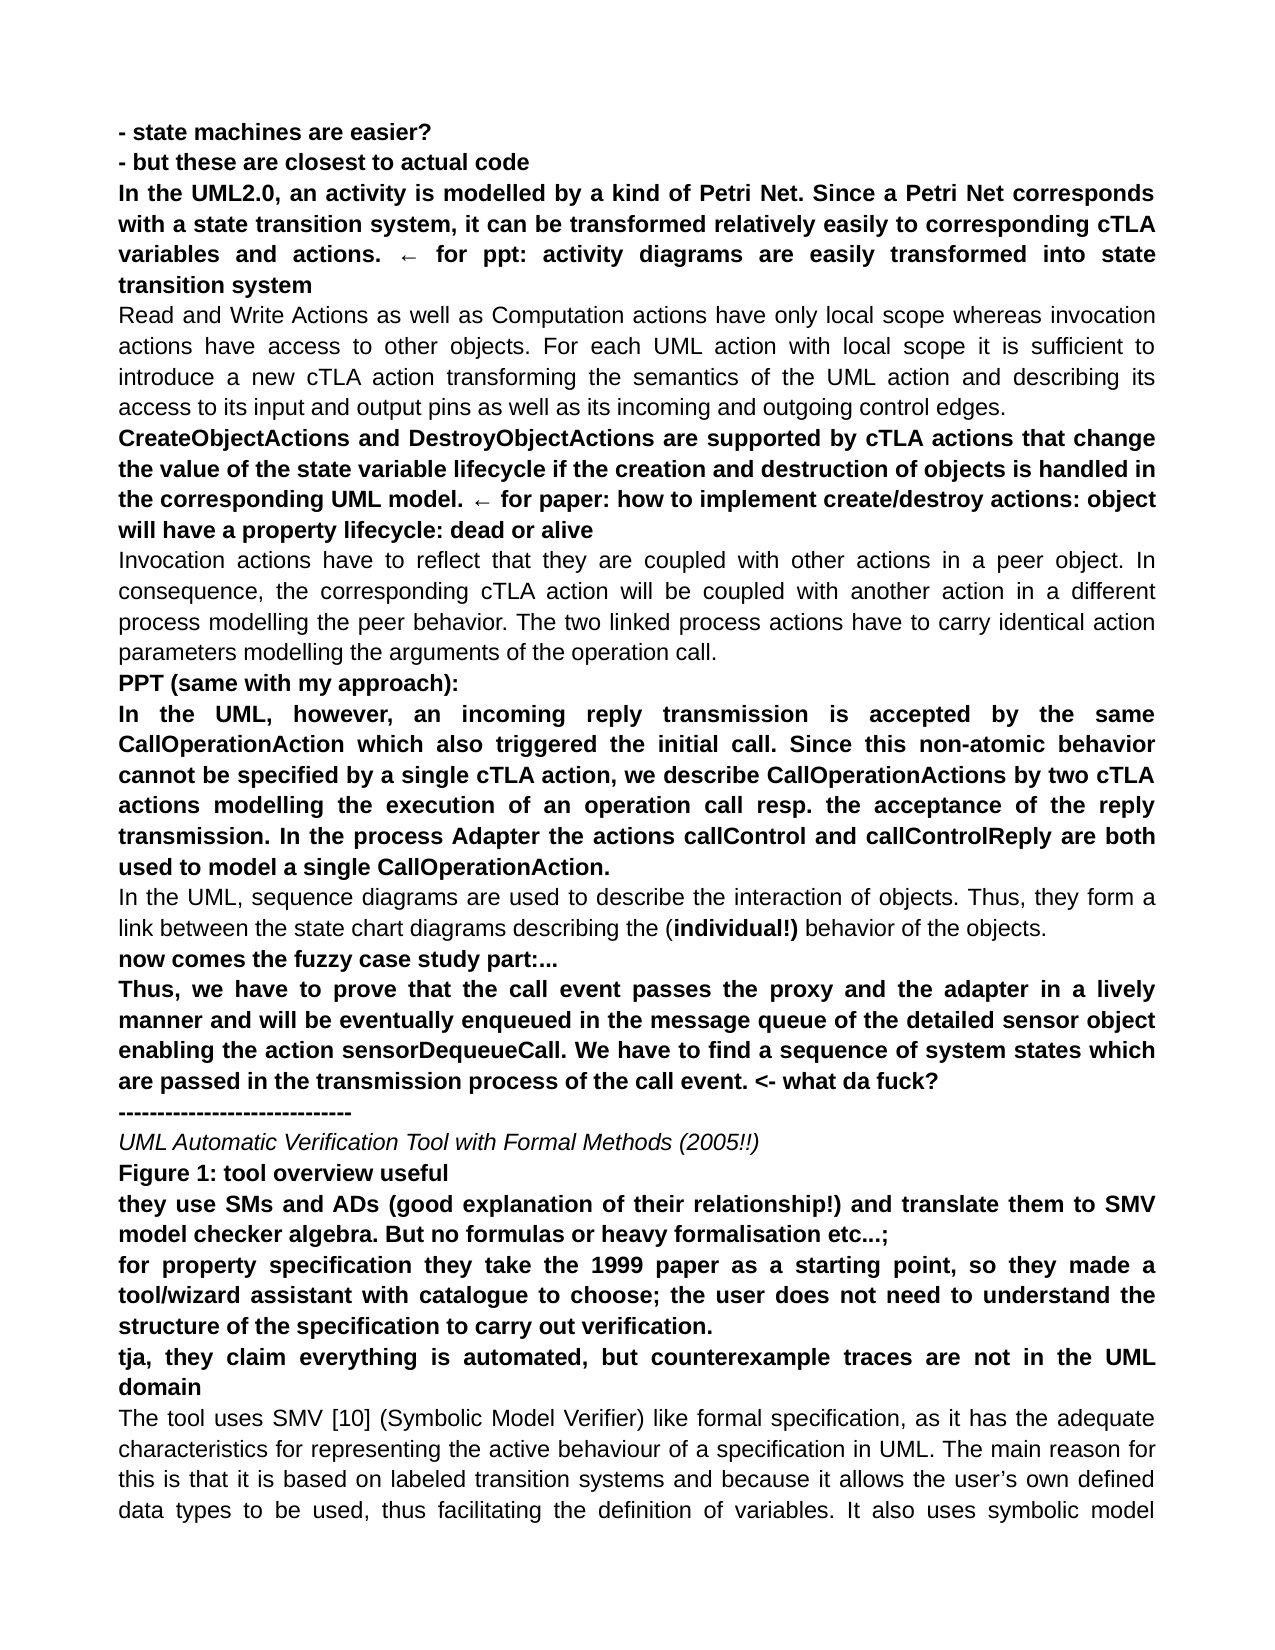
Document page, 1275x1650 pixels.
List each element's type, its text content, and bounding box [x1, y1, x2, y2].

text In the UML, however, an incoming reply transmission is accepted by the same CallOperationAction which also triggered the initial call. Since this non-atomic behavior cannot be specified by a single cTLA action, we describe CallOperationActions by two cTLA actions modelling the execution of an operation call resp. the acceptance of the reply transmission. In the process Adapter the actions callControl and callControlReply are both used to model a single CallOperationAction. [118, 700, 1157, 880]
text now comes the fuzzy case study part:... [118, 945, 1157, 972]
text they use SMs and ADs (good explanation of their relationship!) and translate them to SMV model checker algebra. But no formulas or heavy formalisation etc...; [118, 1190, 1157, 1247]
text Thus, we have to prove that the call event passes the proxy and the adapter in a lively manner and will be eventually enqueued in the message queue of the detailed sensor object enabling the action sensorDequeueCall. We have to find a sequence of system states which are passed in the transmission process of the call event. <- what da fuck? [118, 976, 1157, 1094]
text Figure 1: tool overview useful [118, 1159, 1157, 1186]
text The tool uses SMV [10] (Symbolic Model Verifier) like formal specification, as it has the adequate characteristics for representing the active behaviour of a specification in UML. The main reason for this is that it is based on labeled transition systems and because it allows the user’s own defined data types to be used, thus facilitating the definition of variables. It also uses symbolic model [118, 1404, 1157, 1523]
text UML Automatic Verification Tool with Formal Methods (2005!!) [118, 1129, 1157, 1156]
text ------------------------------ [118, 1098, 1157, 1125]
text for property specification they take the 1999 paper as a starting point, so they made a tool/wizard assistant with catalogue to choose; the user does not need to understand the structure of the specification to carry out verification. [118, 1251, 1157, 1339]
text tja, they claim everything is automated, but counterexample traces are not in the UML domain [118, 1343, 1157, 1401]
text Read and Write Actions as well as Computation actions have only local scope whereas invocation actions have access to other objects. For each UML action with local scope it is sufficient to introduce a new cTLA action transforming the semantics of the UML action and describing its access to its input and output pins as well as its incoming and outgoing control edges. [118, 302, 1157, 421]
text - state machines are easier? [118, 118, 1157, 145]
text Invocation actions have to reflect that they are coupled with other actions in a peer object. In consequence, the corresponding cTLA action will be coupled with another action in a different process modelling the peer behavior. The two linked process actions have to carry identical action parameters modelling the arguments of the operation call. [118, 547, 1157, 666]
text - but these are closest to actual code [118, 149, 1157, 176]
text PPT (same with my approach): [118, 669, 1157, 696]
text In the UML, sequence diagrams are used to describe the interaction of objects. Thus, they form a link between the state chart diagrams describing the (individual!) behavior of the objects. [118, 884, 1157, 941]
text CreateObjectActions and DestroyObjectActions are supported by cTLA actions that change the value of the state variable lifecycle if the creation and destruction of objects is handled in the corresponding UML model. ← for paper: how to implement create/destroy actions: object will have a property lifecycle: dead or alive [118, 424, 1157, 543]
text In the UML2.0, an activity is modelled by a kind of Petri Net. Since a Petri Net corresponds with a state transition system, it can be transformed relatively easily to corresponding cTLA variables and actions. ← for ppt: activity diagrams are easily transformed into state transition system [118, 179, 1157, 298]
